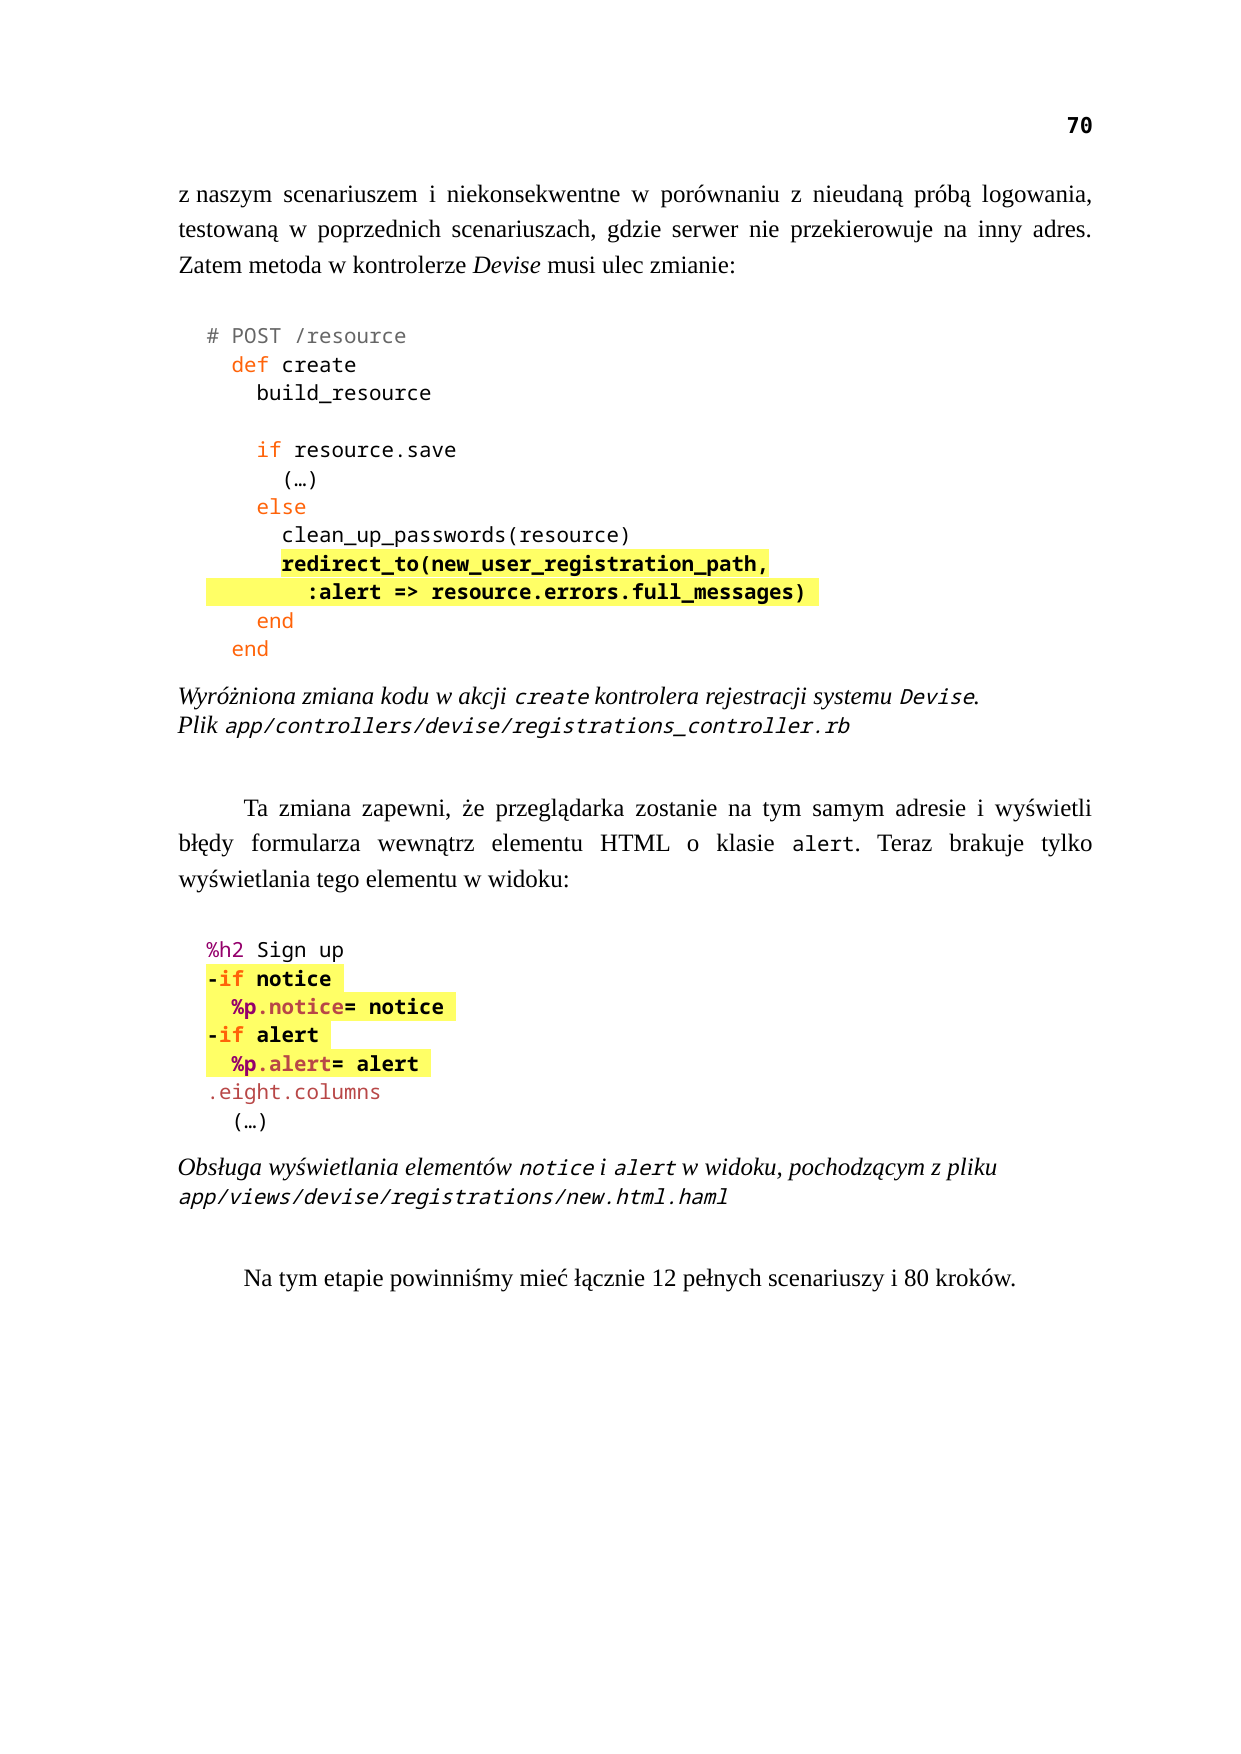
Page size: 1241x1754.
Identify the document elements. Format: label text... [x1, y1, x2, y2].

text Obsługa wyświetlania elementów notice i alert w widoku, pochodzącym z pliku app/views/devise/registrations/new.html.haml [177, 1152, 1093, 1210]
text Na tym etapie powinniśmy mieć łącznie 12 pełnych scenariuszy i 80 kroków. [178, 1258, 1093, 1294]
table_header %h2 Sign up -if notice %p.notice= notice -if alert %p.alert= alert .eight.columns (…) [177, 930, 1093, 1140]
table_header # POST /resource def create build_resource if resource.save (…) else clean_up_passwords(resource) redirect_to(new_user_registration_path, :alert => resource.errors.full_messages) end end [177, 316, 1093, 668]
text z naszym scenariuszem i niekonsekwentne w porównaniu z nieudaną próbą logowania, testowaną w poprzednich scenariuszach, gdzie serwer nie przekierowuje na inny adres. Zatem metoda w kontrolerze Devise musi ulec zmianie: [178, 174, 1093, 280]
text Wyróżniona zmiana kodu w akcji create kontrolera rejestracji systemu Devise. Plik app/controllers/devise/registrations_controller.rb [177, 681, 1093, 740]
text Ta zmiana zapewni, że przeglądarka zostanie na tym samym adresie i wyświetli błędy formularza wewnątrz elementu HTML o klasie alert. Teraz brakuje tylko wyświetlania tego elementu w widoku: [178, 788, 1093, 894]
